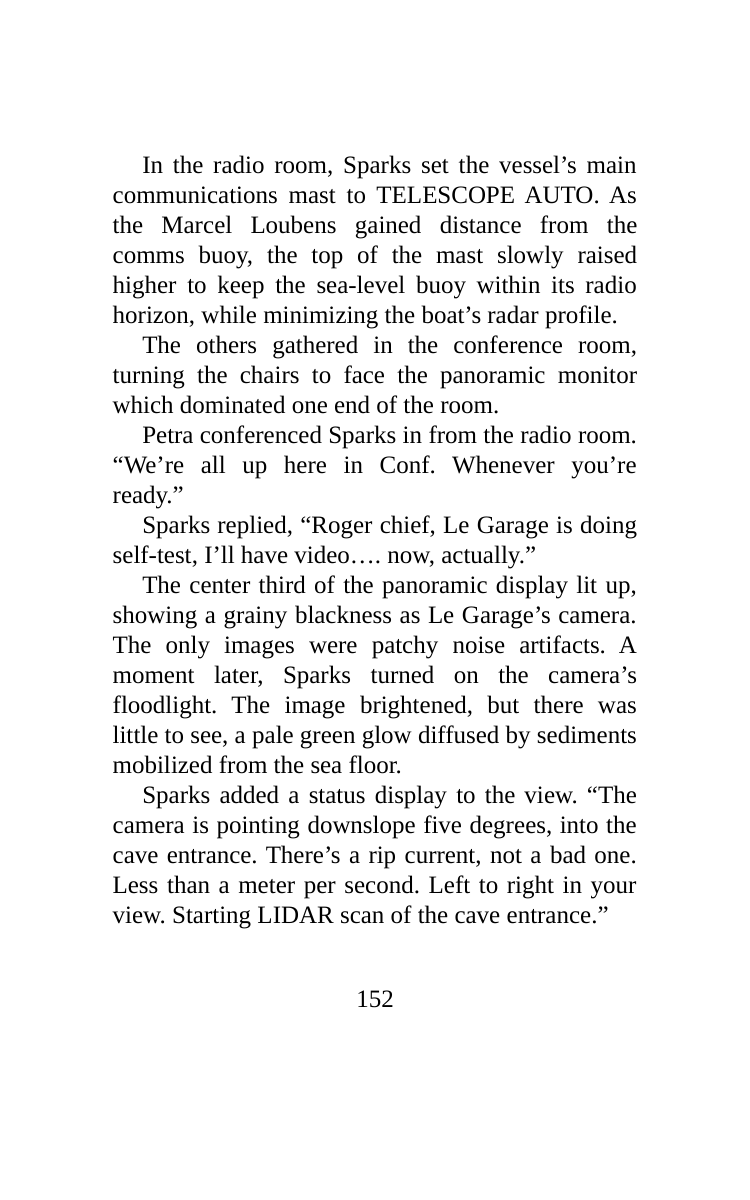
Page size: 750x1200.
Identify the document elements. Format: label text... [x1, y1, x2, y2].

text Sparks replied, “Roger chief, Le Garage is doing self-test, I’ll have video…. now, actually.” [112, 510, 637, 570]
text Sparks added a status display to the view. “The camera is pointing downslope five degrees, into the cave entrance. There’s a rip current, not a bad one. Less than a meter per second. Left to right in your view. Starting LIDAR scan of the cave entrance.” [112, 780, 637, 930]
text The others gathered in the conference room, turning the chairs to face the panoramic monitor which dominated one end of the room. [112, 330, 637, 420]
text In the radio room, Sparks set the vessel’s main communications mast to TELESCOPE AUTO. As the Marcel Loubens gained distance from the comms buoy, the top of the mast slowly raised higher to keep the sea-level buoy within its radio horizon, while minimizing the boat’s radar profile. [112, 150, 637, 330]
text The center third of the panoramic display lit up, showing a grainy blackness as Le Garage’s camera. The only images were patchy noise artifacts. A moment later, Sparks turned on the camera’s floodlight. The image brightened, but there was little to see, a pale green glow diffused by sediments mobilized from the sea floor. [112, 570, 637, 780]
text Petra conferenced Sparks in from the radio room. “We’re all up here in Conf. Whenever you’re ready.” [112, 420, 637, 510]
